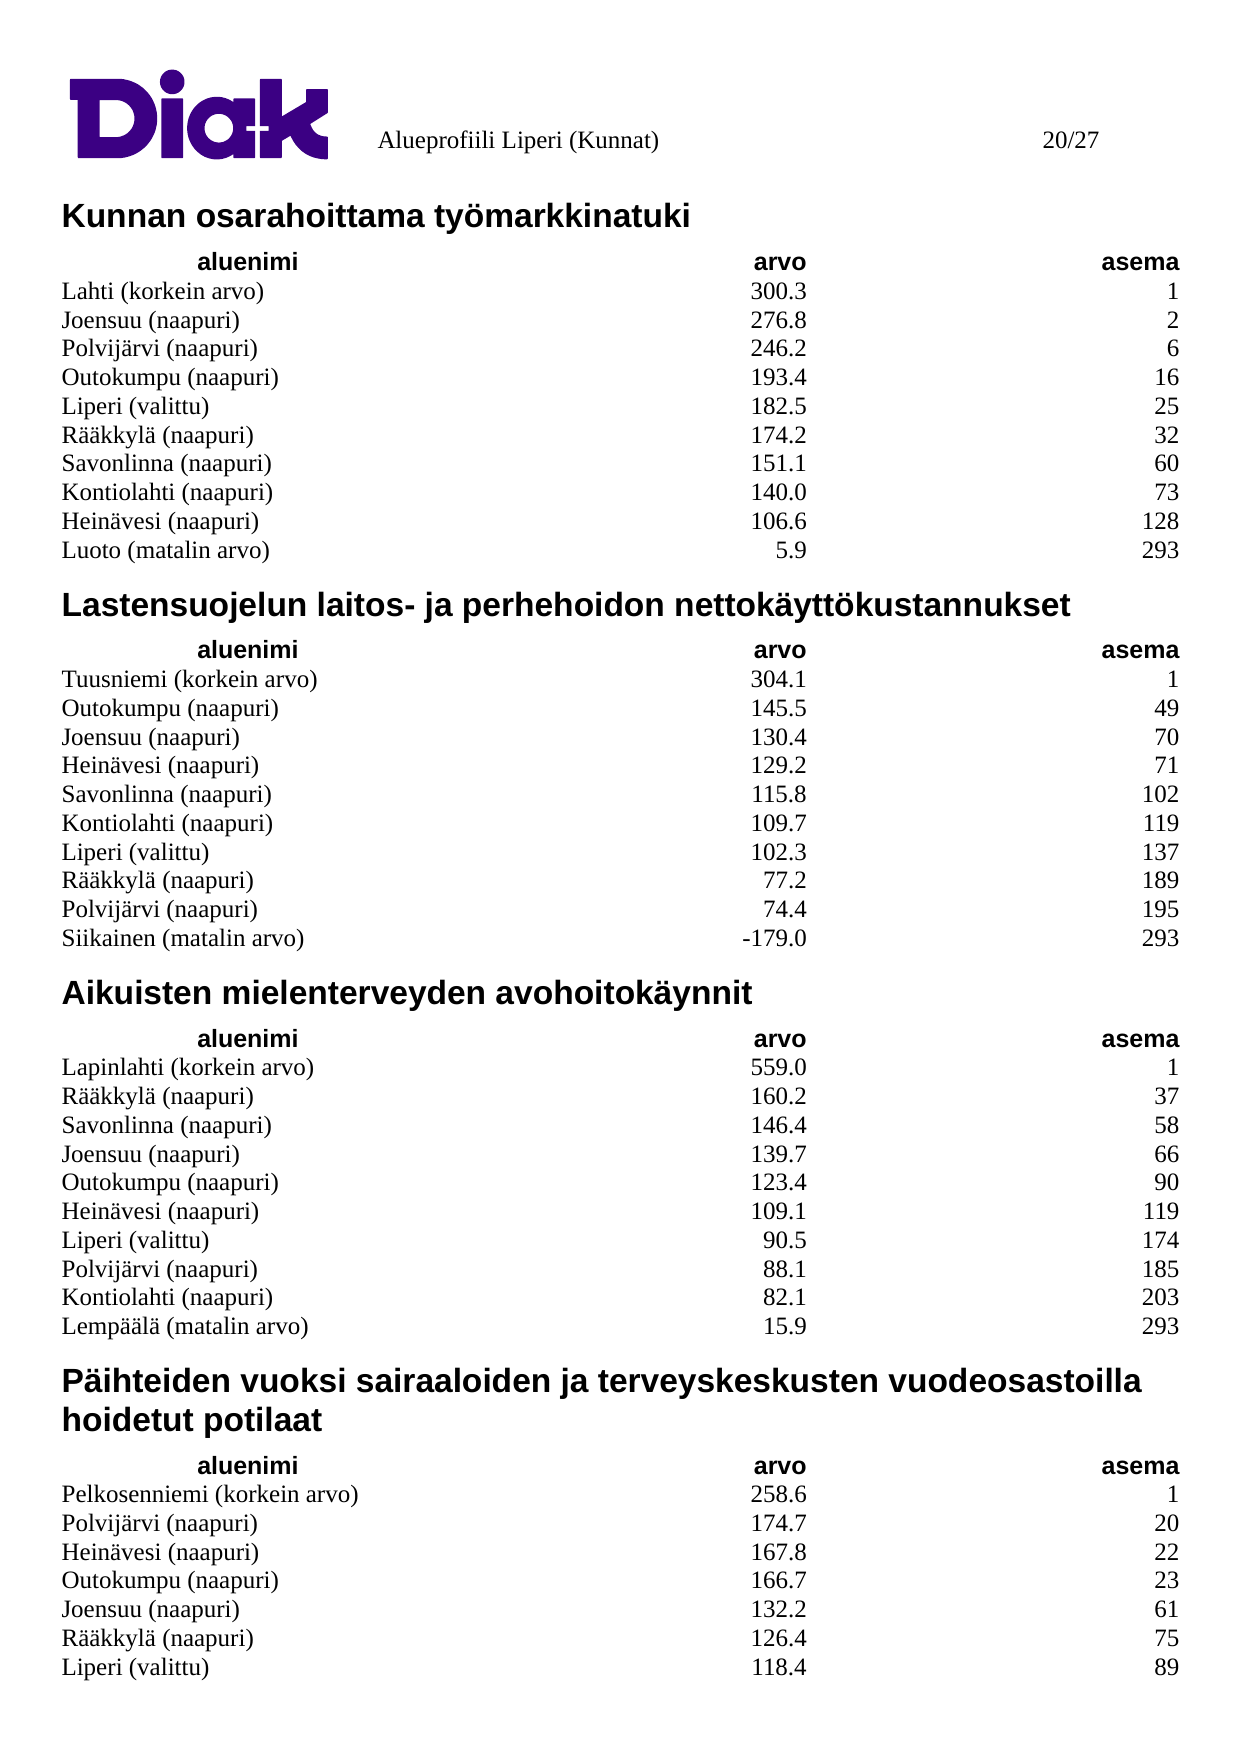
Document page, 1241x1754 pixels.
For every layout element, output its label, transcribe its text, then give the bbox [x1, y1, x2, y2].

table_cell 66 [806, 1139, 1179, 1167]
table_cell 189 [806, 866, 1179, 894]
table_cell 167.8 [434, 1537, 806, 1566]
table_cell 102.3 [434, 837, 806, 866]
table_header asema [806, 636, 1179, 664]
table_cell 106.6 [434, 506, 806, 535]
table_cell 258.6 [434, 1479, 806, 1508]
table_cell 23 [806, 1566, 1179, 1594]
subtitle Aikuisten mielenterveyden avohoitokäynnit [61, 973, 1179, 1011]
table_cell Polvijärvi (naapuri) [61, 1254, 434, 1282]
table_cell Rääkkylä (naapuri) [61, 866, 434, 894]
table_cell 22 [806, 1537, 1179, 1566]
table_header aluenimi [61, 636, 434, 664]
table_cell 25 [806, 391, 1179, 420]
table_cell 140.0 [434, 477, 806, 506]
table_cell 49 [806, 693, 1179, 722]
table_cell 15.9 [434, 1311, 806, 1340]
table_cell 123.4 [434, 1168, 806, 1196]
table_header arvo [434, 636, 806, 664]
table_cell Luoto (matalin arvo) [61, 535, 434, 563]
table_cell 70 [806, 722, 1179, 751]
table_header asema [806, 247, 1179, 276]
table_header aluenimi [61, 247, 434, 276]
table_cell 61 [806, 1594, 1179, 1623]
subtitle Kunnan osarahoittama työmarkkinatuki [61, 196, 1179, 235]
table_cell 90 [806, 1168, 1179, 1196]
table_cell 60 [806, 449, 1179, 477]
table_cell 203 [806, 1283, 1179, 1311]
table_cell Kontiolahti (naapuri) [61, 808, 434, 837]
table_cell 174.2 [434, 420, 806, 448]
table_cell 293 [806, 1311, 1179, 1340]
table_cell 128 [806, 506, 1179, 535]
table_cell 16 [806, 362, 1179, 391]
table_cell Kontiolahti (naapuri) [61, 1283, 434, 1311]
table_cell 88.1 [434, 1254, 806, 1282]
table_cell Heinävesi (naapuri) [61, 751, 434, 779]
table_cell 109.7 [434, 808, 806, 837]
table_cell Siikainen (matalin arvo) [61, 923, 434, 952]
table_cell Tuusniemi (korkein arvo) [61, 664, 434, 693]
table_cell Lapinlahti (korkein arvo) [61, 1053, 434, 1081]
table_header asema [806, 1451, 1179, 1479]
table_cell 137 [806, 837, 1179, 866]
table_cell 1 [806, 1053, 1179, 1081]
table_header arvo [434, 1024, 806, 1052]
table_header arvo [434, 247, 806, 276]
table_cell Rääkkylä (naapuri) [61, 420, 434, 448]
table_cell Polvijärvi (naapuri) [61, 894, 434, 923]
table_cell 126.4 [434, 1623, 806, 1652]
table_cell Joensuu (naapuri) [61, 722, 434, 751]
table_cell 119 [806, 808, 1179, 837]
table_cell 151.1 [434, 449, 806, 477]
table_cell 1 [806, 1479, 1179, 1508]
table_header aluenimi [61, 1451, 434, 1479]
table_cell 32 [806, 420, 1179, 448]
table_cell Outokumpu (naapuri) [61, 1168, 434, 1196]
table_cell 109.1 [434, 1196, 806, 1225]
table_cell 77.2 [434, 866, 806, 894]
table_cell 139.7 [434, 1139, 806, 1167]
table_cell 82.1 [434, 1283, 806, 1311]
table_cell 90.5 [434, 1225, 806, 1254]
table_cell Heinävesi (naapuri) [61, 506, 434, 535]
table_cell 146.4 [434, 1110, 806, 1139]
table_cell 132.2 [434, 1594, 806, 1623]
table_cell 293 [806, 923, 1179, 952]
table_cell 74.4 [434, 894, 806, 923]
table_cell 195 [806, 894, 1179, 923]
table_cell Joensuu (naapuri) [61, 305, 434, 333]
table_cell 58 [806, 1110, 1179, 1139]
table_cell 145.5 [434, 693, 806, 722]
table_cell 5.9 [434, 535, 806, 563]
table_cell Joensuu (naapuri) [61, 1594, 434, 1623]
table_cell 246.2 [434, 334, 806, 362]
table_cell 559.0 [434, 1053, 806, 1081]
table_cell Heinävesi (naapuri) [61, 1196, 434, 1225]
table_cell 102 [806, 779, 1179, 808]
table_cell 166.7 [434, 1566, 806, 1594]
table_cell Savonlinna (naapuri) [61, 779, 434, 808]
table_cell -179.0 [434, 923, 806, 952]
table_cell 193.4 [434, 362, 806, 391]
table_cell Polvijärvi (naapuri) [61, 334, 434, 362]
table_cell 130.4 [434, 722, 806, 751]
table_cell 185 [806, 1254, 1179, 1282]
table_cell 300.3 [434, 276, 806, 305]
table_cell Liperi (valittu) [61, 1225, 434, 1254]
table_cell 119 [806, 1196, 1179, 1225]
table_cell Liperi (valittu) [61, 837, 434, 866]
table_cell 1 [806, 664, 1179, 693]
table_cell 71 [806, 751, 1179, 779]
table_cell Rääkkylä (naapuri) [61, 1081, 434, 1110]
table_cell 1 [806, 276, 1179, 305]
subtitle Päihteiden vuoksi sairaaloiden ja terveyskeskusten vuodeosastoilla hoidetut potilaat [61, 1361, 1179, 1438]
table_cell 304.1 [434, 664, 806, 693]
table_cell 89 [806, 1652, 1179, 1681]
table_header asema [806, 1024, 1179, 1052]
table_cell 115.8 [434, 779, 806, 808]
subtitle Lastensuojelun laitos- ja perhehoidon nettokäyttökustannukset [61, 584, 1179, 623]
table_cell 6 [806, 334, 1179, 362]
table_cell Polvijärvi (naapuri) [61, 1508, 434, 1537]
table_cell 129.2 [434, 751, 806, 779]
table_cell Joensuu (naapuri) [61, 1139, 434, 1167]
table_header aluenimi [61, 1024, 434, 1052]
table_cell 160.2 [434, 1081, 806, 1110]
table_cell Heinävesi (naapuri) [61, 1537, 434, 1566]
table_cell 73 [806, 477, 1179, 506]
table_cell Outokumpu (naapuri) [61, 362, 434, 391]
table_cell 118.4 [434, 1652, 806, 1681]
table_cell 174.7 [434, 1508, 806, 1537]
table_cell Outokumpu (naapuri) [61, 693, 434, 722]
table_cell 37 [806, 1081, 1179, 1110]
table_cell Liperi (valittu) [61, 391, 434, 420]
table_cell Lahti (korkein arvo) [61, 276, 434, 305]
table_cell 182.5 [434, 391, 806, 420]
table_cell Kontiolahti (naapuri) [61, 477, 434, 506]
table_cell Lempäälä (matalin arvo) [61, 1311, 434, 1340]
table_header arvo [434, 1451, 806, 1479]
table_cell Rääkkylä (naapuri) [61, 1623, 434, 1652]
table_cell 75 [806, 1623, 1179, 1652]
table_cell Pelkosenniemi (korkein arvo) [61, 1479, 434, 1508]
table_cell 20 [806, 1508, 1179, 1537]
table_cell 174 [806, 1225, 1179, 1254]
table_cell 2 [806, 305, 1179, 333]
table_cell Outokumpu (naapuri) [61, 1566, 434, 1594]
table_cell Savonlinna (naapuri) [61, 1110, 434, 1139]
table_cell Savonlinna (naapuri) [61, 449, 434, 477]
table_cell 276.8 [434, 305, 806, 333]
table_cell Liperi (valittu) [61, 1652, 434, 1681]
table_cell 293 [806, 535, 1179, 563]
